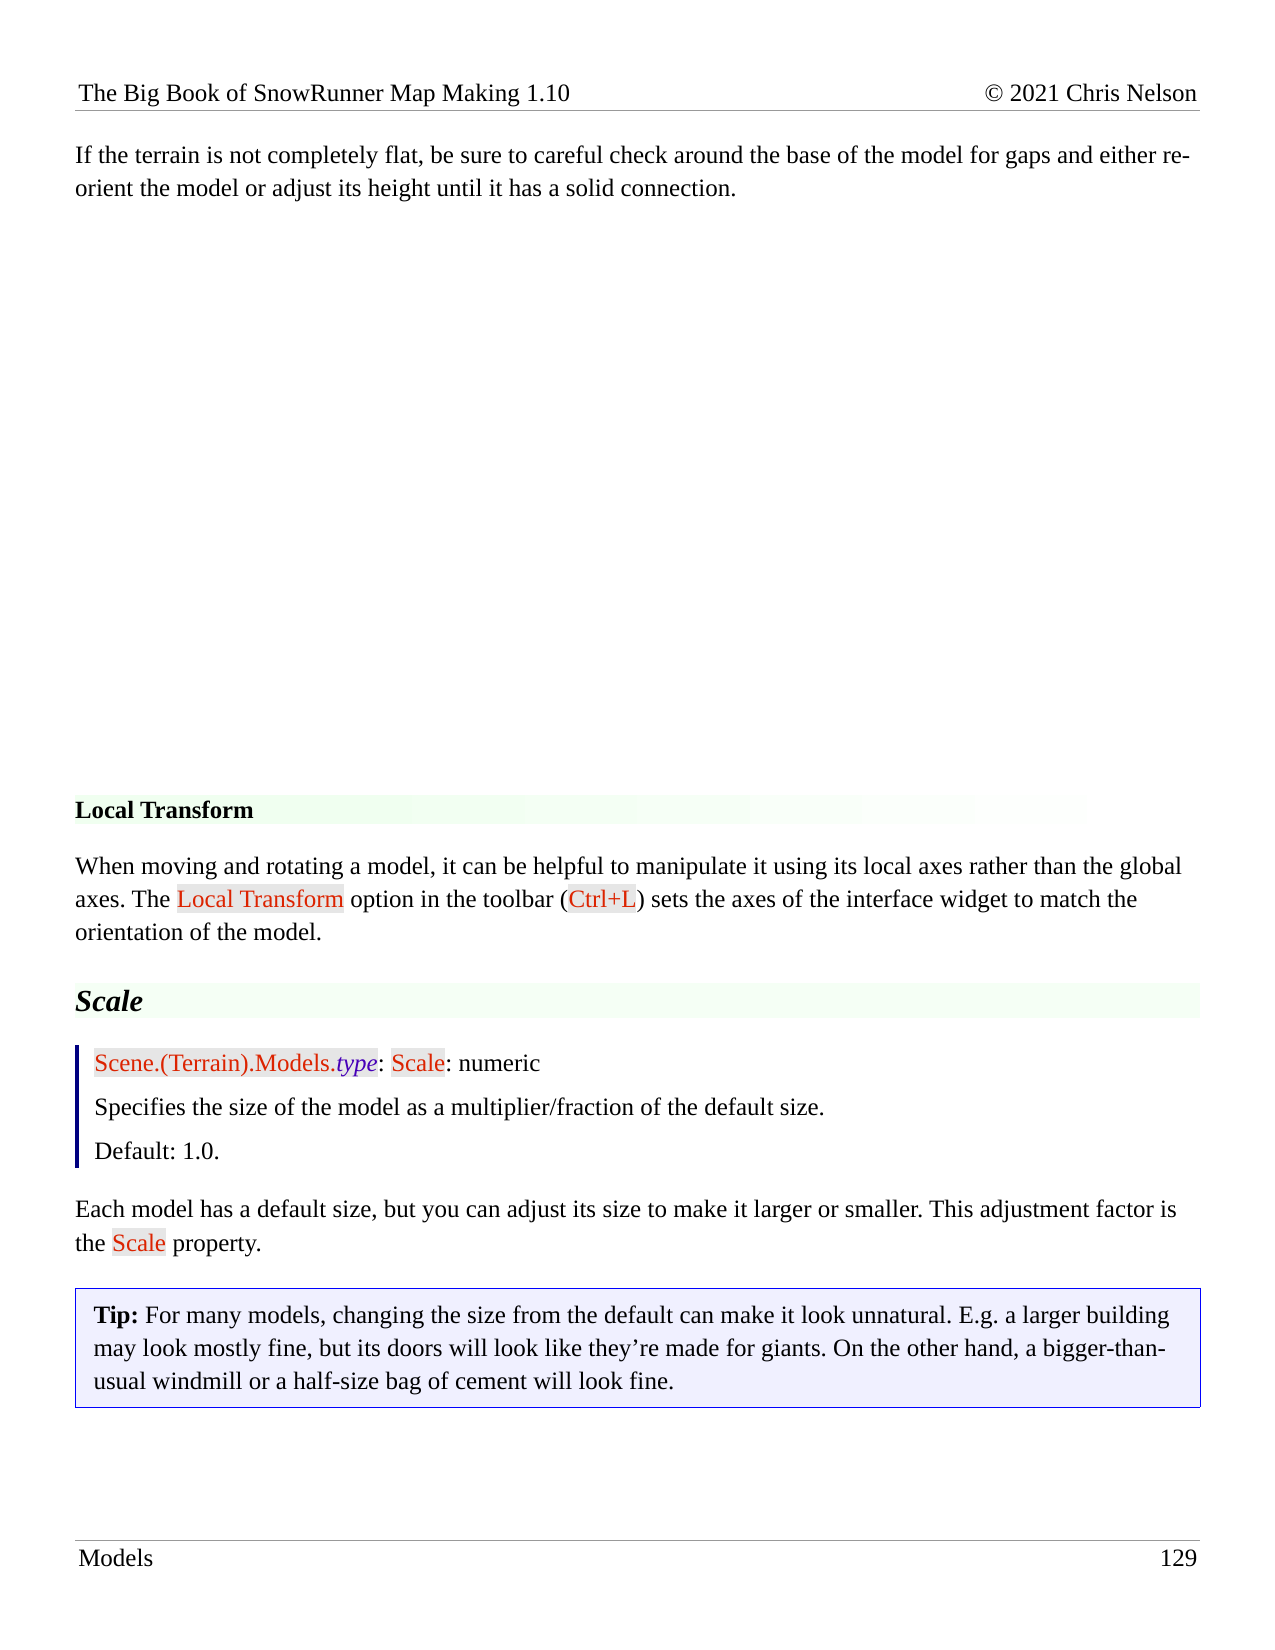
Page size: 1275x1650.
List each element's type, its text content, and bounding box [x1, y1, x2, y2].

text If the terrain is not completely flat, be sure to careful check around the base of the model for gaps and either re-orient the model or adjust its height until it has a solid connection. [75, 140, 1200, 202]
text Scene.(Terrain).Models.type: Scale: numeric [79, 1045, 1200, 1077]
text When moving and rotating a model, it can be helpful to manipulate it using its local axes rather than the global axes. The Local Transform option in the toolbar (Ctrl+L) sets the axes of the interface widget to match the orientation of the model. [75, 851, 1200, 946]
subtitle Scale [75, 983, 1200, 1018]
subtitle Local Transform [75, 795, 1200, 824]
text Default: 1.0. [79, 1133, 1200, 1168]
text Specifies the size of the model as a multiplier/fraction of the default size. [79, 1089, 1200, 1121]
text Each model has a default size, but you can adjust its size to make it larger or smaller. This adjustment factor is the Scale property. [75, 1194, 1200, 1256]
list For many models, changing the size from the default can make it look unnatural. E.g. a larger building may look mostly fine, but its doors will look like they’re made for giants. On the other hand, a bigger-than-usual windmill or a half-size bag of cement will look fine. [76, 1289, 1200, 1407]
